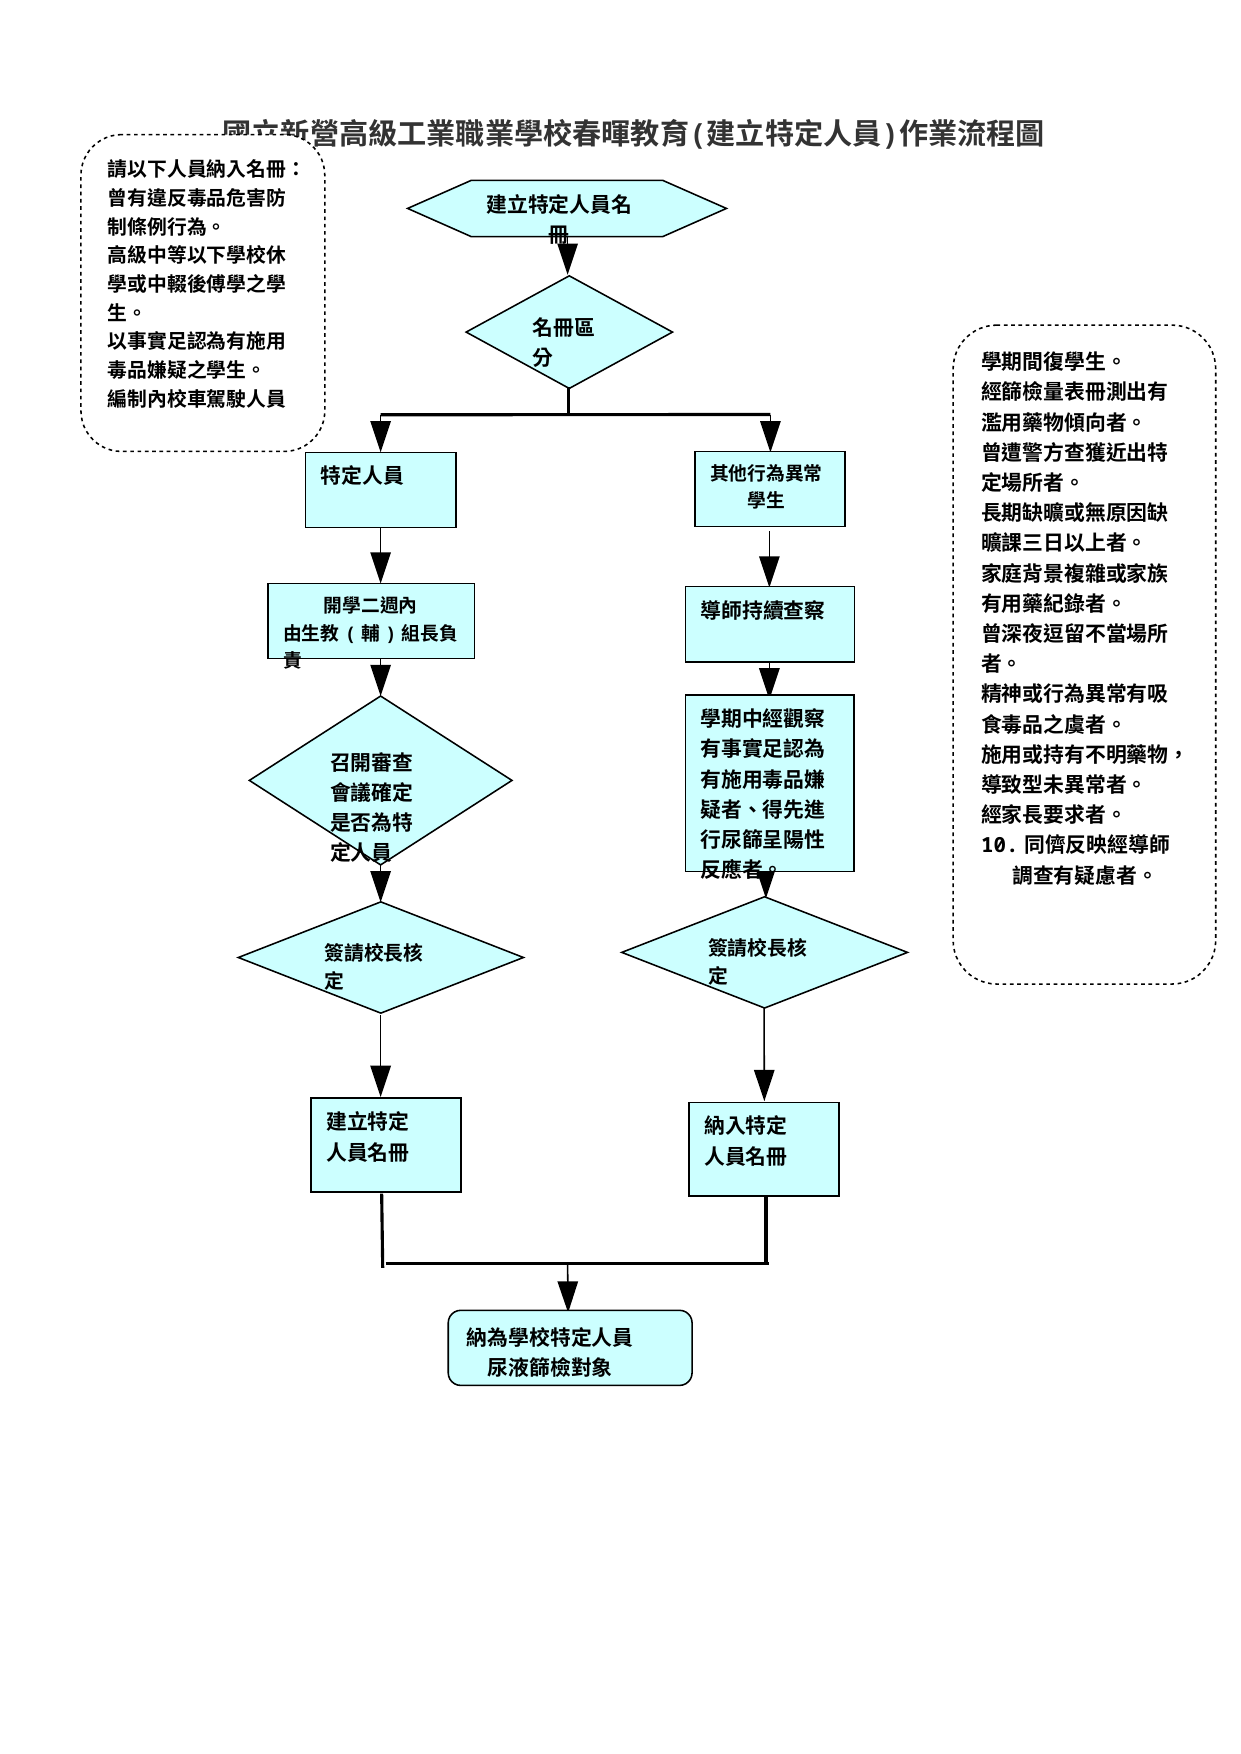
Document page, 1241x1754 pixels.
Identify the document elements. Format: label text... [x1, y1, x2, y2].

text 國立新營高級工業職業學校春暉教育(建立特定人員)作業流程圖 [118, 90, 1122, 152]
